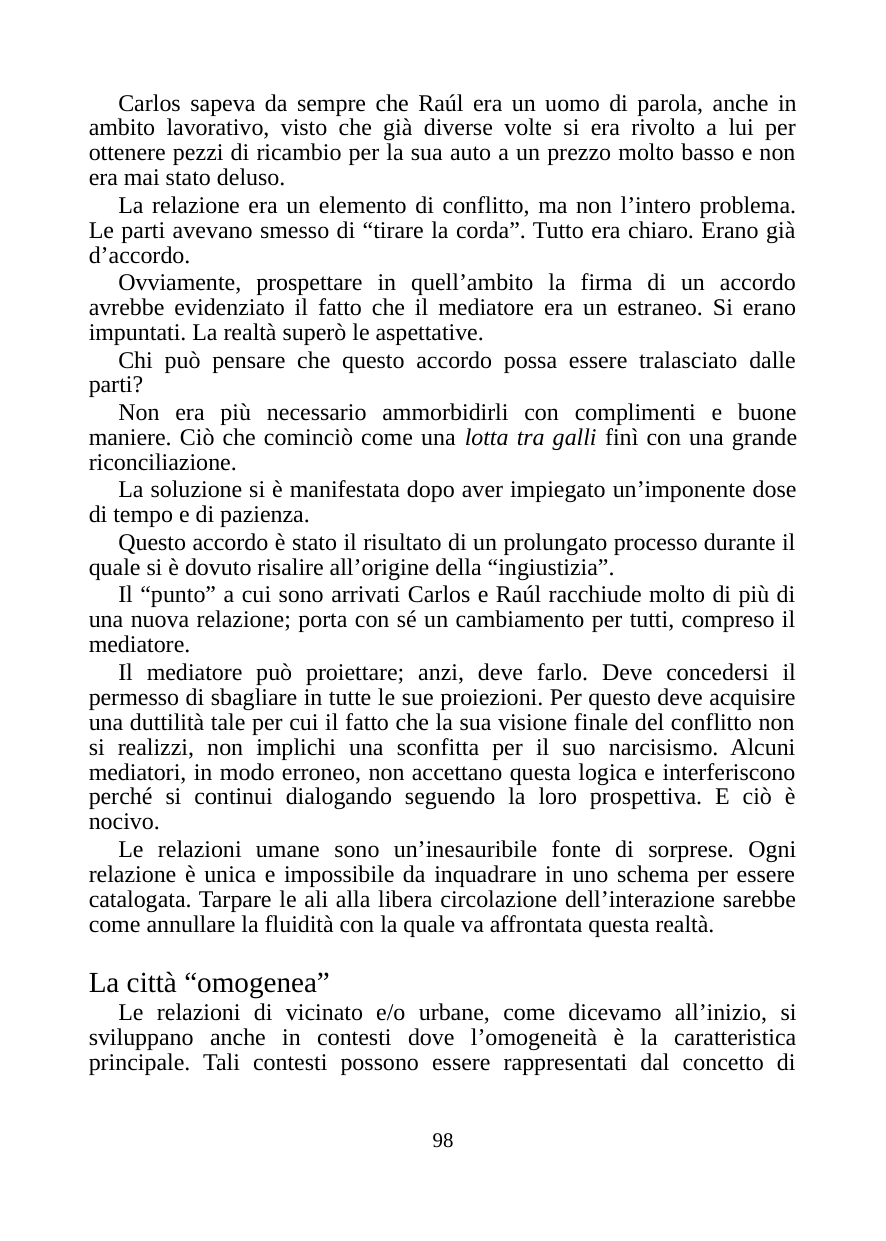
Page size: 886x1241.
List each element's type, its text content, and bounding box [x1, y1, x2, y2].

text Carlos sapeva da sempre che Raúl era un uomo di parola, anche in ambito lavorativo, visto che già diverse volte si era rivolto a lui per ottenere pezzi di ricambio per la sua auto a un prezzo molto basso e non era mai stato deluso. [88, 88, 797, 191]
text Questo accordo è stato il risultato di un prolungato processo durante il quale si è dovuto risalire all’origine della “ingiustizia”. [88, 528, 797, 581]
text Il mediatore può proiettare; anzi, deve farlo. Deve concedersi il permesso di sbagliare in tutte le sue proiezioni. Per questo deve acquisire una duttilità tale per cui il fatto che la sua visione finale del conflitto non si realizzi, non implichi una sconfitta per il suo narcisismo. Alcuni mediatori, in modo erroneo, non accettano questa logica e interferiscono perché si continui dialogando seguendo la loro prospettiva. E ciò è nocivo. [88, 658, 797, 835]
text Non era più necessario ammorbidirli con complimenti e buone maniere. Ciò che cominciò come una lotta tra galli finì con una grande riconciliazione. [88, 398, 797, 476]
text La città “omogenea” [88, 965, 797, 998]
text La soluzione si è manifestata dopo aver impiegato un’imponente dose di tempo e di pazienza. [88, 476, 797, 528]
text Il “punto” a cui sono arrivati Carlos e Raúl racchiude molto di più di una nuova relazione; porta con sé un cambiamento per tutti, compreso il mediatore. [88, 581, 797, 658]
text Ovviamente, prospettare in quell’ambito la firma di un accordo avrebbe evidenziato il fatto che il mediatore era un estraneo. Si erano impuntati. La realtà superò le aspettative. [88, 268, 797, 346]
text Le relazioni umane sono un’inesauribile fonte di sorprese. Ogni relazione è unica e impossibile da inquadrare in uno schema per essere catalogata. Tarpare le ali alla libera circolazione dell’interazione sarebbe come annullare la fluidità con la quale va affrontata questa realtà. [88, 835, 797, 937]
text Chi può pensare che questo accordo possa essere tralasciato dalle parti? [88, 346, 797, 398]
text La relazione era un elemento di conflitto, ma non l’intero problema. Le parti avevano smesso di “tirare la corda”. Tutto era chiaro. Erano già d’accordo. [88, 191, 797, 268]
text Le relazioni di vicinato e/o urbane, come dicevamo all’inizio, si sviluppano anche in contesti dove l’omogeneità è la caratteristica principale. Tali contesti possono essere rappresentati dal concetto di [88, 998, 797, 1076]
